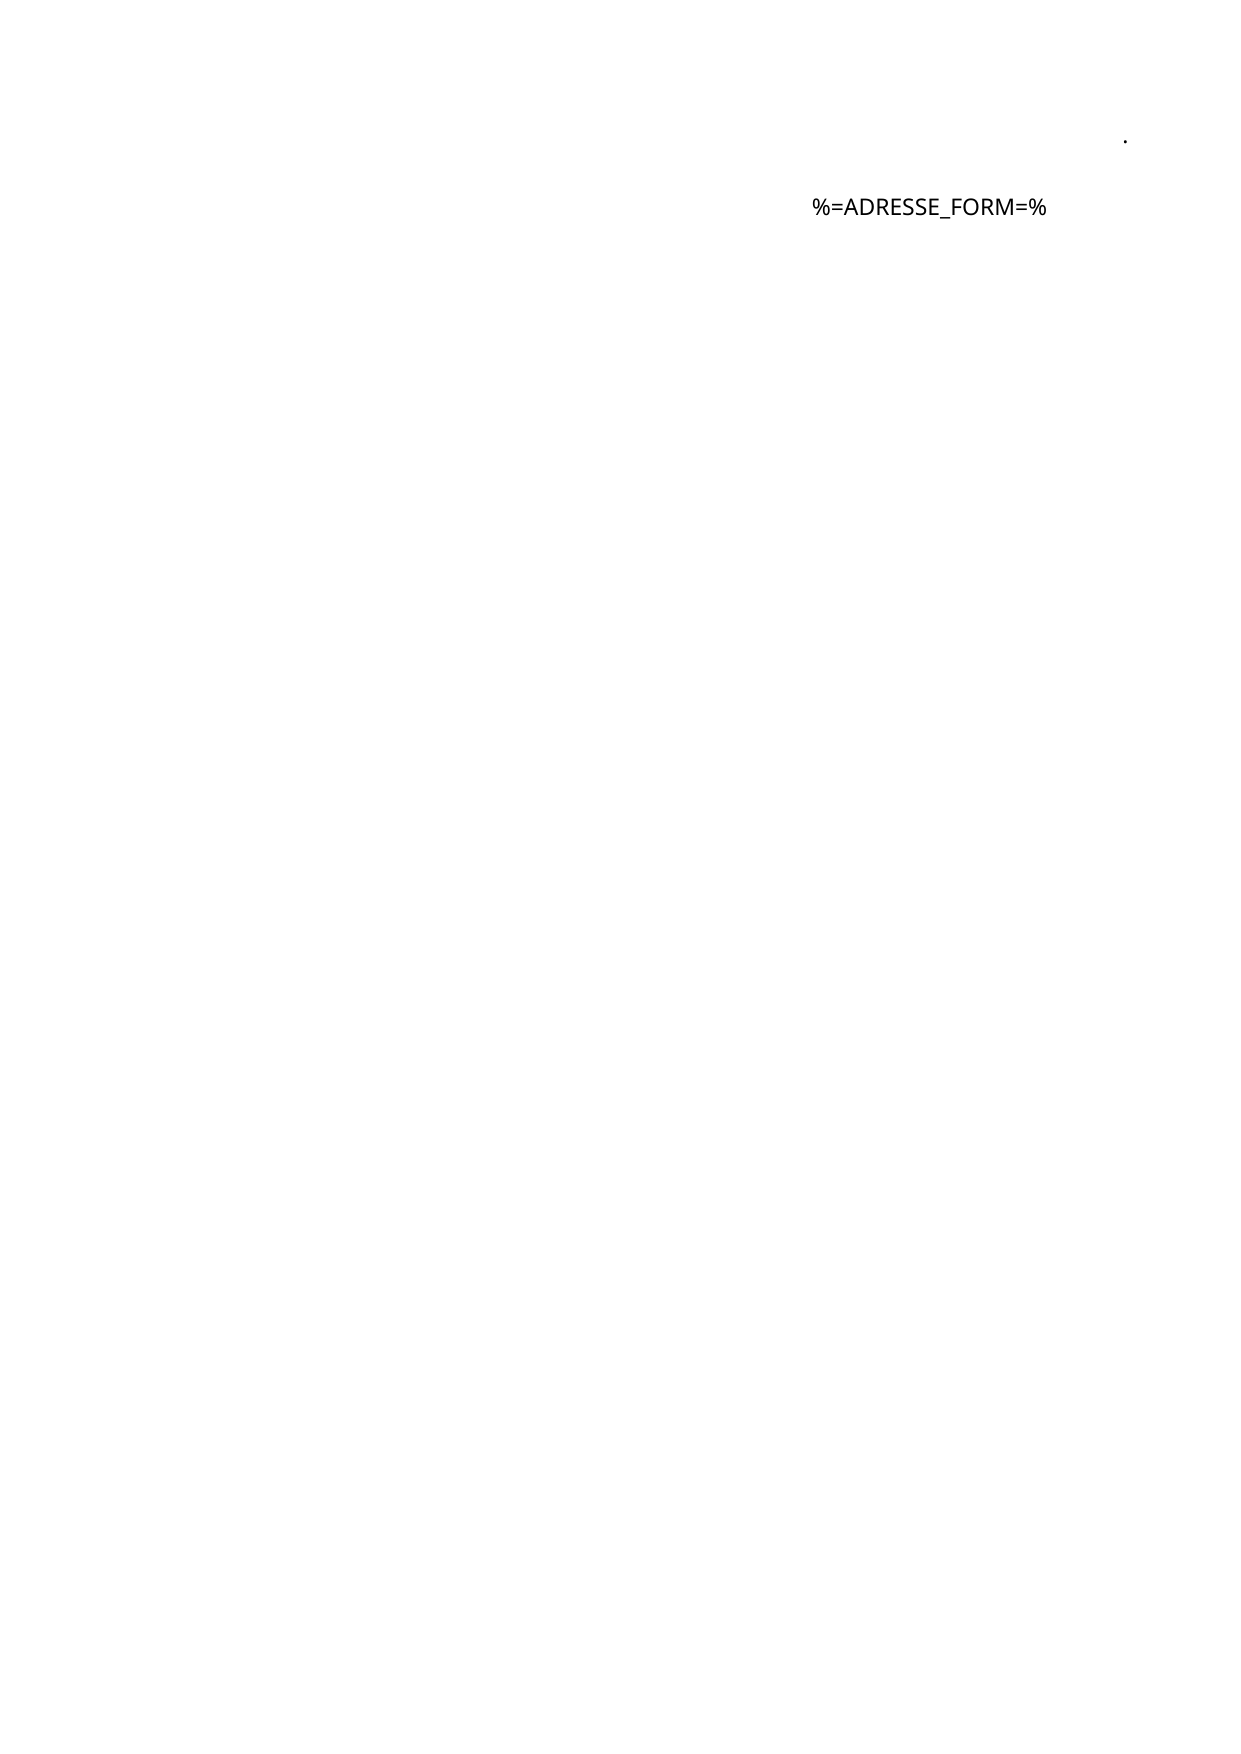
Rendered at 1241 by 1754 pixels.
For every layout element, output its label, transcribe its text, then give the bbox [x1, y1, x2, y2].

text . [100, 119, 1128, 150]
text %=ADRESSE_FORM=% [812, 190, 1127, 222]
